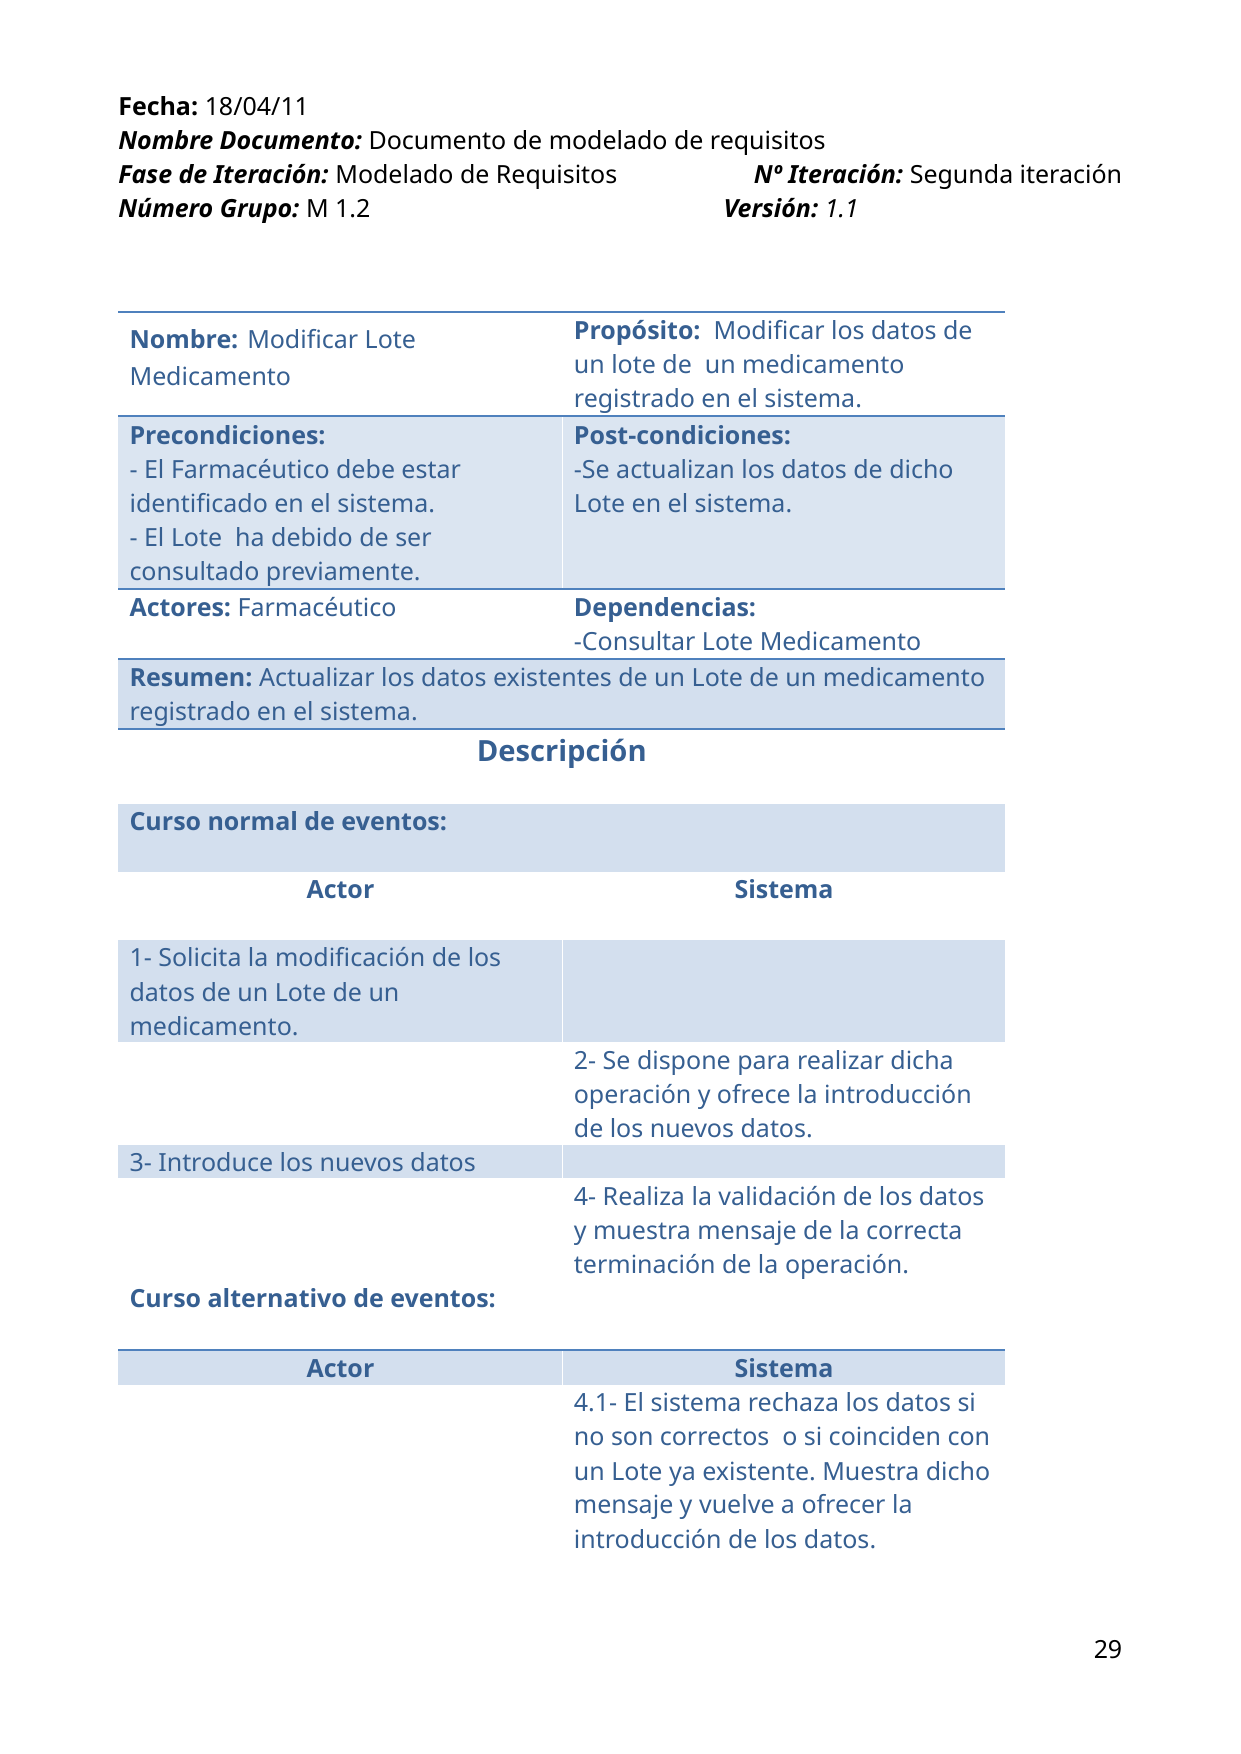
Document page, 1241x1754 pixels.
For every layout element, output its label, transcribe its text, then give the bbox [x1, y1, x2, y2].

table_cell [563, 1145, 1005, 1178]
table_header Curso normal de eventos: [118, 804, 1005, 872]
table_cell [118, 1042, 562, 1144]
table_cell Sistema [563, 1351, 1005, 1385]
table_cell 1- Solicita la modificación de los datos de un Lote de un medicamento. [118, 940, 562, 1042]
table_cell [118, 1179, 562, 1281]
table_cell 2- Se dispone para realizar dicha operación y ofrece la introducción de los nuevos datos. [563, 1042, 1005, 1144]
table_cell Resumen: Actualizar los datos existentes de un Lote de un medicamento registrado en el sistema. [118, 660, 1005, 728]
table_cell Curso alternativo de eventos: [118, 1281, 1005, 1349]
table_cell 3- Introduce los nuevos datos [118, 1145, 562, 1178]
table_cell Actor [118, 1351, 562, 1385]
table_header Propósito: Modificar los datos de un lote de un medicamento registrado en el sistema. [563, 313, 1005, 415]
table_cell Dependencias: -Consultar Lote Medicamento [563, 590, 1005, 658]
table_cell Actores: Farmacéutico [118, 590, 562, 658]
table_header Nombre: Modificar Lote Medicamento [118, 313, 562, 415]
table_cell Descripción [118, 730, 1005, 770]
table_cell Sistema [563, 872, 1005, 940]
table_cell Post-condiciones: -Se actualizan los datos de dicho Lote en el sistema. [563, 417, 1005, 588]
table_cell [118, 1385, 562, 1555]
table_cell [563, 940, 1005, 1042]
table_cell Actor [118, 872, 562, 940]
table_cell Precondiciones: - El Farmacéutico debe estar identificado en el sistema. - El Lote ha debido de ser consultado previamente. [118, 417, 562, 588]
table_cell 4.1- El sistema rechaza los datos si no son correctos o si coinciden con un Lote ya existente. Muestra dicho mensaje y vuelve a ofrecer la introducción de los datos. [563, 1385, 1005, 1555]
table_cell 4- Realiza la validación de los datos y muestra mensaje de la correcta terminación de la operación. [563, 1179, 1005, 1281]
